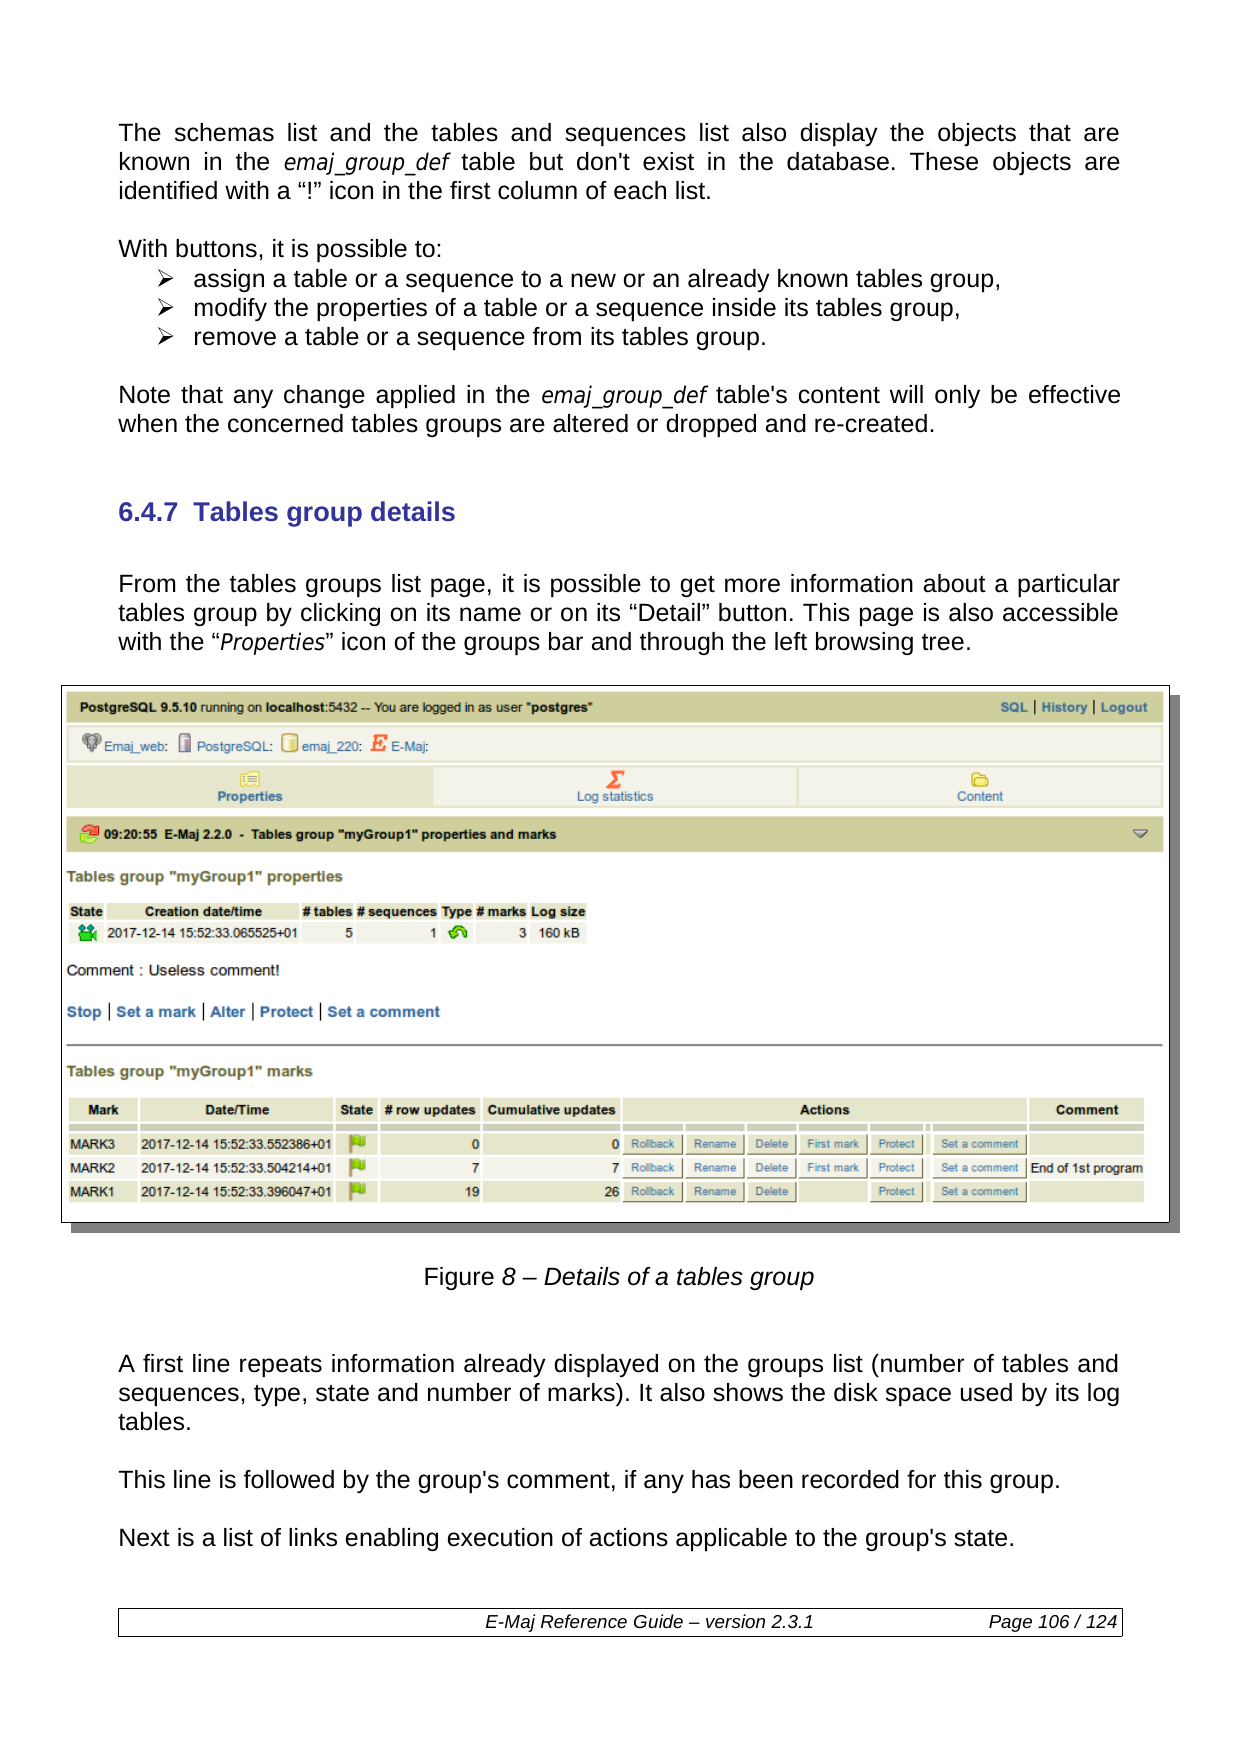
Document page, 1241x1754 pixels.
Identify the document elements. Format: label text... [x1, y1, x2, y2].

picture [63, 687, 1167, 1219]
list assign a table or a sequence to a new or an already known tables group, [156, 263, 1122, 292]
text This line is followed by the group's comment, if any has been recorded for this group. [118, 1465, 1122, 1494]
list remove a table or a sequence from its tables group. [156, 322, 1122, 351]
list modify the properties of a table or a sequence inside its tables group, [156, 292, 1122, 322]
text A first line repeats information already displayed on the groups list (number of tables and sequences, type, state and number of marks). It also shows the disk space used by its log tables. [118, 1349, 1122, 1436]
text Figure 8 – Details of a tables group [118, 1262, 1122, 1291]
text Note that any change applied in the emaj_group_def table's content will only be effective when the concerned tables groups are altered or dropped and re-created. [118, 380, 1122, 438]
text From the tables groups list page, it is possible to get more information about a particular tables group by clicking on its name or on its “Detail” button. This page is also accessible with the “Properties” icon of the groups bar and through the left browsing tree. [118, 568, 1122, 656]
text The schemas list and the tables and sequences list also display the objects that are known in the emaj_group_def table but don't exist in the database. These objects are identified with a “!” icon in the first column of each list. [118, 118, 1122, 205]
text Next is a list of links enabling execution of actions applicable to the group's state. [118, 1523, 1122, 1552]
subtitle Tables group details [118, 496, 1122, 527]
text With buttons, it is possible to: [118, 234, 1122, 263]
